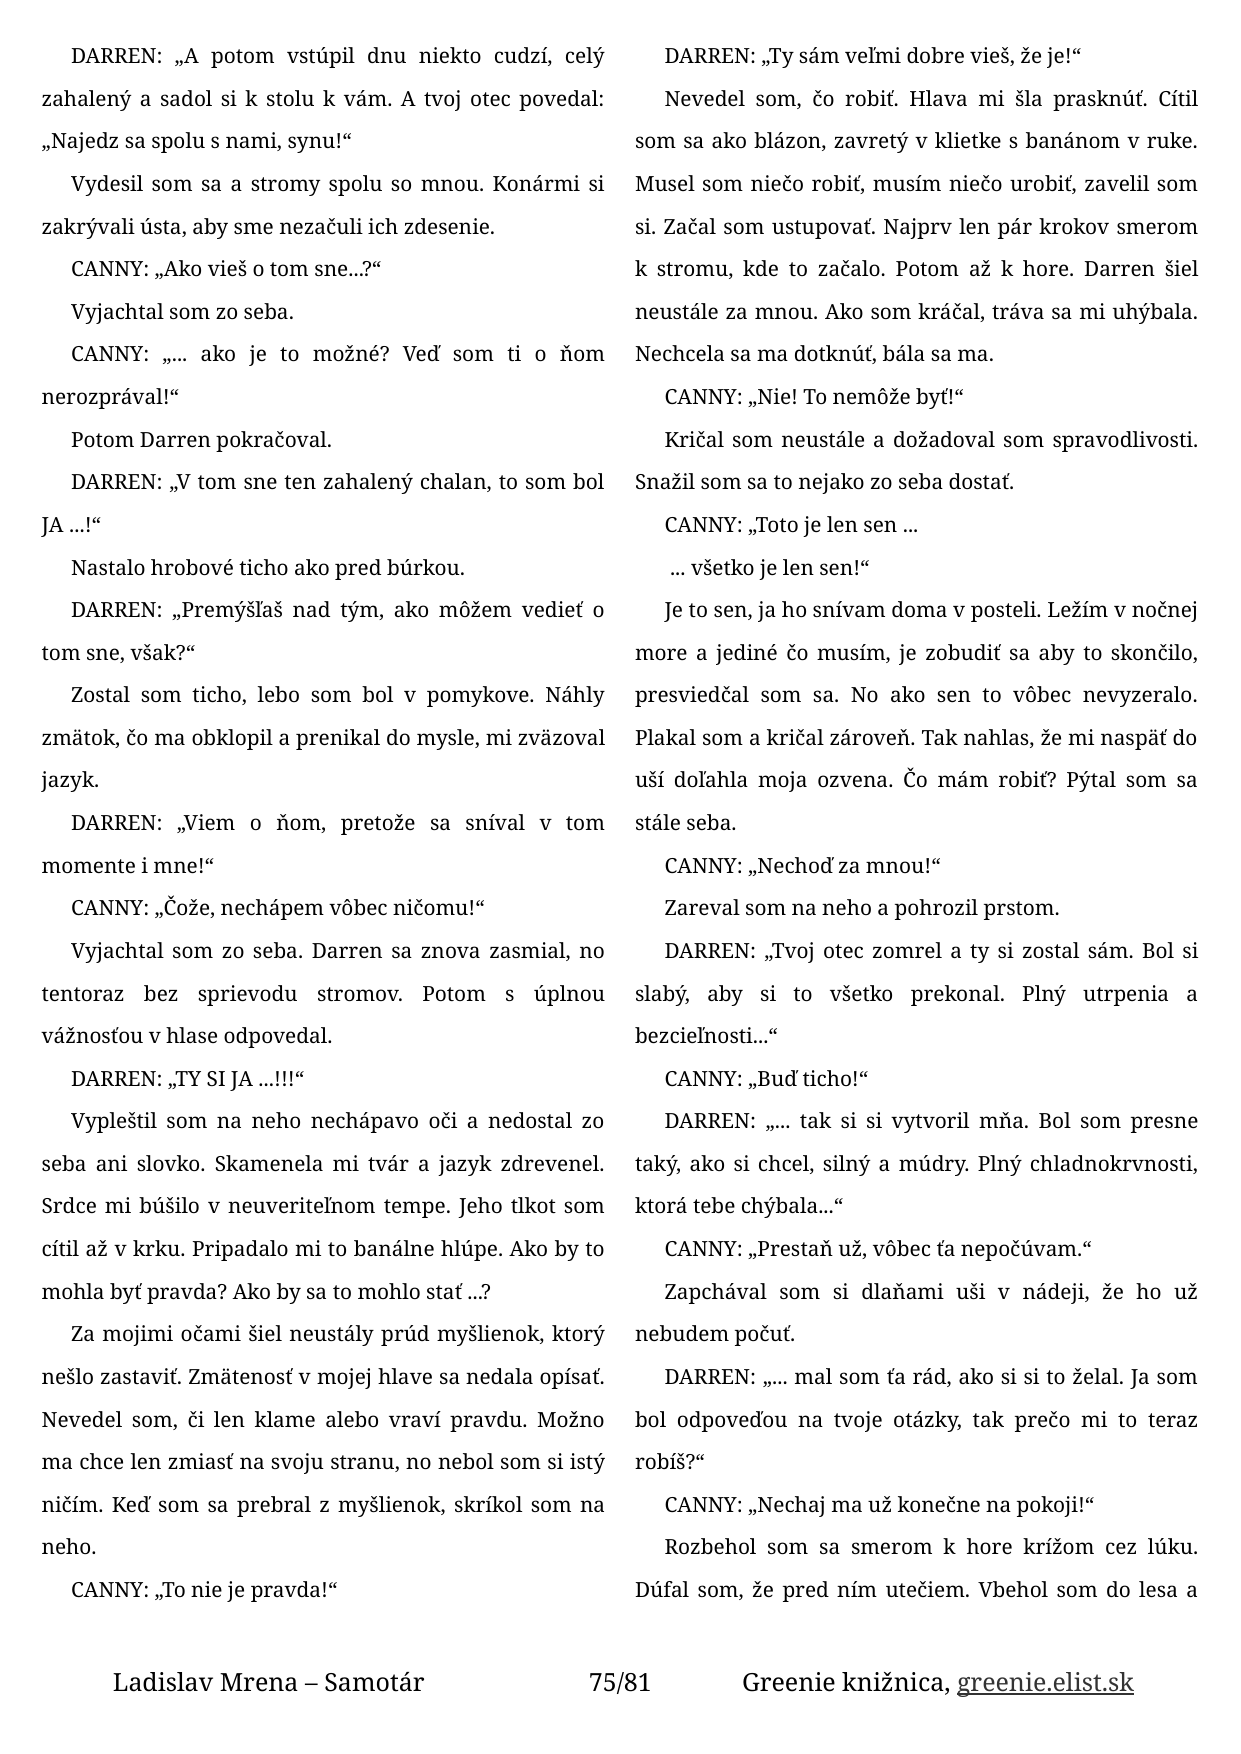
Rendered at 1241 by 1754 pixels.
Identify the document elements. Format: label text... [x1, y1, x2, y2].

text Vypleštil som na neho nechápavo oči a nedostal zo seba ani slovko. Skamenela mi tvár a jazyk zdrevenel. Srdce mi búšilo v neuveriteľnom tempe. Jeho tlkot som cítil až v krku. Pripadalo mi to banálne hlúpe. Ako by to mohla byť pravda? Ako by sa to mohlo stať ...? [41, 1106, 605, 1305]
text Vydesil som sa a stromy spolu so mnou. Konármi si zakrývali ústa, aby sme nezačuli ich zdesenie. [41, 169, 605, 240]
text CANNY: „Toto je len sen ... [635, 510, 1199, 538]
text Vyjachtal som zo seba. [41, 297, 605, 325]
text DARREN: „Tvoj otec zomrel a ty si zostal sám. Bol si slabý, aby si to všetko prekonal. Plný utrpenia a bezcieľnosti...“ [635, 936, 1199, 1050]
text CANNY: „Nechaj ma už konečne na pokoji!“ [635, 1490, 1199, 1518]
text Je to sen, ja ho snívam doma v posteli. Ležím v nočnej more a jediné čo musím, je zobudiť sa aby to skončilo, presviedčal som sa. No ako sen to vôbec nevyzeralo. Plakal som a kričal zároveň. Tak nahlas, že mi naspäť do uší doľahla moja ozvena. Čo mám robiť? Pýtal som sa stále seba. [635, 595, 1199, 837]
text Zareval som na neho a pohrozil prstom. [635, 893, 1199, 922]
text DARREN: „... mal som ťa rád, ako si si to želal. Ja som bol odpoveďou na tvoje otázky, tak prečo mi to teraz robíš?“ [635, 1362, 1199, 1476]
text ... všetko je len sen!“ [635, 553, 1199, 581]
text Nastalo hrobové ticho ako pred búrkou. [41, 553, 605, 581]
text DARREN: „Premýšľaš nad tým, ako môžem vedieť o tom sne, však?“ [41, 595, 605, 666]
text CANNY: „Nie! To nemôže byť!“ [635, 382, 1199, 411]
text Vyjachtal som zo seba. Darren sa znova zasmial, no tentoraz bez sprievodu stromov. Potom s úplnou vážnosťou v hlase odpovedal. [41, 936, 605, 1050]
text DARREN: „... tak si si vytvoril mňa. Bol som presne taký, ako si chcel, silný a múdry. Plný chladnokrvnosti, ktorá tebe chýbala...“ [635, 1106, 1199, 1220]
text CANNY: „Buď ticho!“ [635, 1064, 1199, 1092]
text DARREN: „TY SI JA ...!!!“ [41, 1064, 605, 1092]
text Zapchával som si dlaňami uši v nádeji, že ho už nebudem počuť. [635, 1277, 1199, 1348]
text DARREN: „A potom vstúpil dnu niekto cudzí, celý zahalený a sadol si k stolu k vám. A tvoj otec povedal: „Najedz sa spolu s nami, synu!“ [41, 41, 605, 155]
text DARREN: „V tom sne ten zahalený chalan, to som bol JA ...!“ [41, 467, 605, 538]
text Rozbehol som sa smerom k hore krížom cez lúku. Dúfal som, že pred ním utečiem. Vbehol som do lesa a [635, 1532, 1199, 1603]
text CANNY: „Čože, nechápem vôbec ničomu!“ [41, 893, 605, 922]
text Nevedel som, čo robiť. Hlava mi šla prasknúť. Cítil som sa ako blázon, zavretý v klietke s banánom v ruke. Musel som niečo robiť, musím niečo urobiť, zavelil som si. Začal som ustupovať. Najprv len pár krokov smerom k stromu, kde to začalo. Potom až k hore. Darren šiel neustále za mnou. Ako som kráčal, tráva sa mi uhýbala. Nechcela sa ma dotknúť, bála sa ma. [635, 84, 1199, 368]
text Zostal som ticho, lebo som bol v pomykove. Náhly zmätok, čo ma obklopil a prenikal do mysle, mi zväzoval jazyk. [41, 680, 605, 794]
text Potom Darren pokračoval. [41, 425, 605, 453]
text CANNY: „... ako je to možné? Veď som ti o ňom nerozprával!“ [41, 339, 605, 411]
text CANNY: „Nechoď za mnou!“ [635, 851, 1199, 879]
text CANNY: „To nie je pravda!“ [41, 1575, 605, 1603]
text CANNY: „Ako vieš o tom sne...?“ [41, 254, 605, 283]
text Kričal som neustále a dožadoval som spravodlivosti. Snažil som sa to nejako zo seba dostať. [635, 425, 1199, 496]
text CANNY: „Prestaň už, vôbec ťa nepočúvam.“ [635, 1234, 1199, 1263]
text DARREN: „Ty sám veľmi dobre vieš, že je!“ [635, 41, 1199, 70]
text DARREN: „Viem o ňom, pretože sa sníval v tom momente i mne!“ [41, 808, 605, 879]
text Za mojimi očami šiel neustály prúd myšlienok, ktorý nešlo zastaviť. Zmätenosť v mojej hlave sa nedala opísať. Nevedel som, či len klame alebo vraví pravdu. Možno ma chce len zmiasť na svoju stranu, no nebol som si istý ničím. Keď som sa prebral z myšlienok, skríkol som na neho. [41, 1319, 605, 1561]
